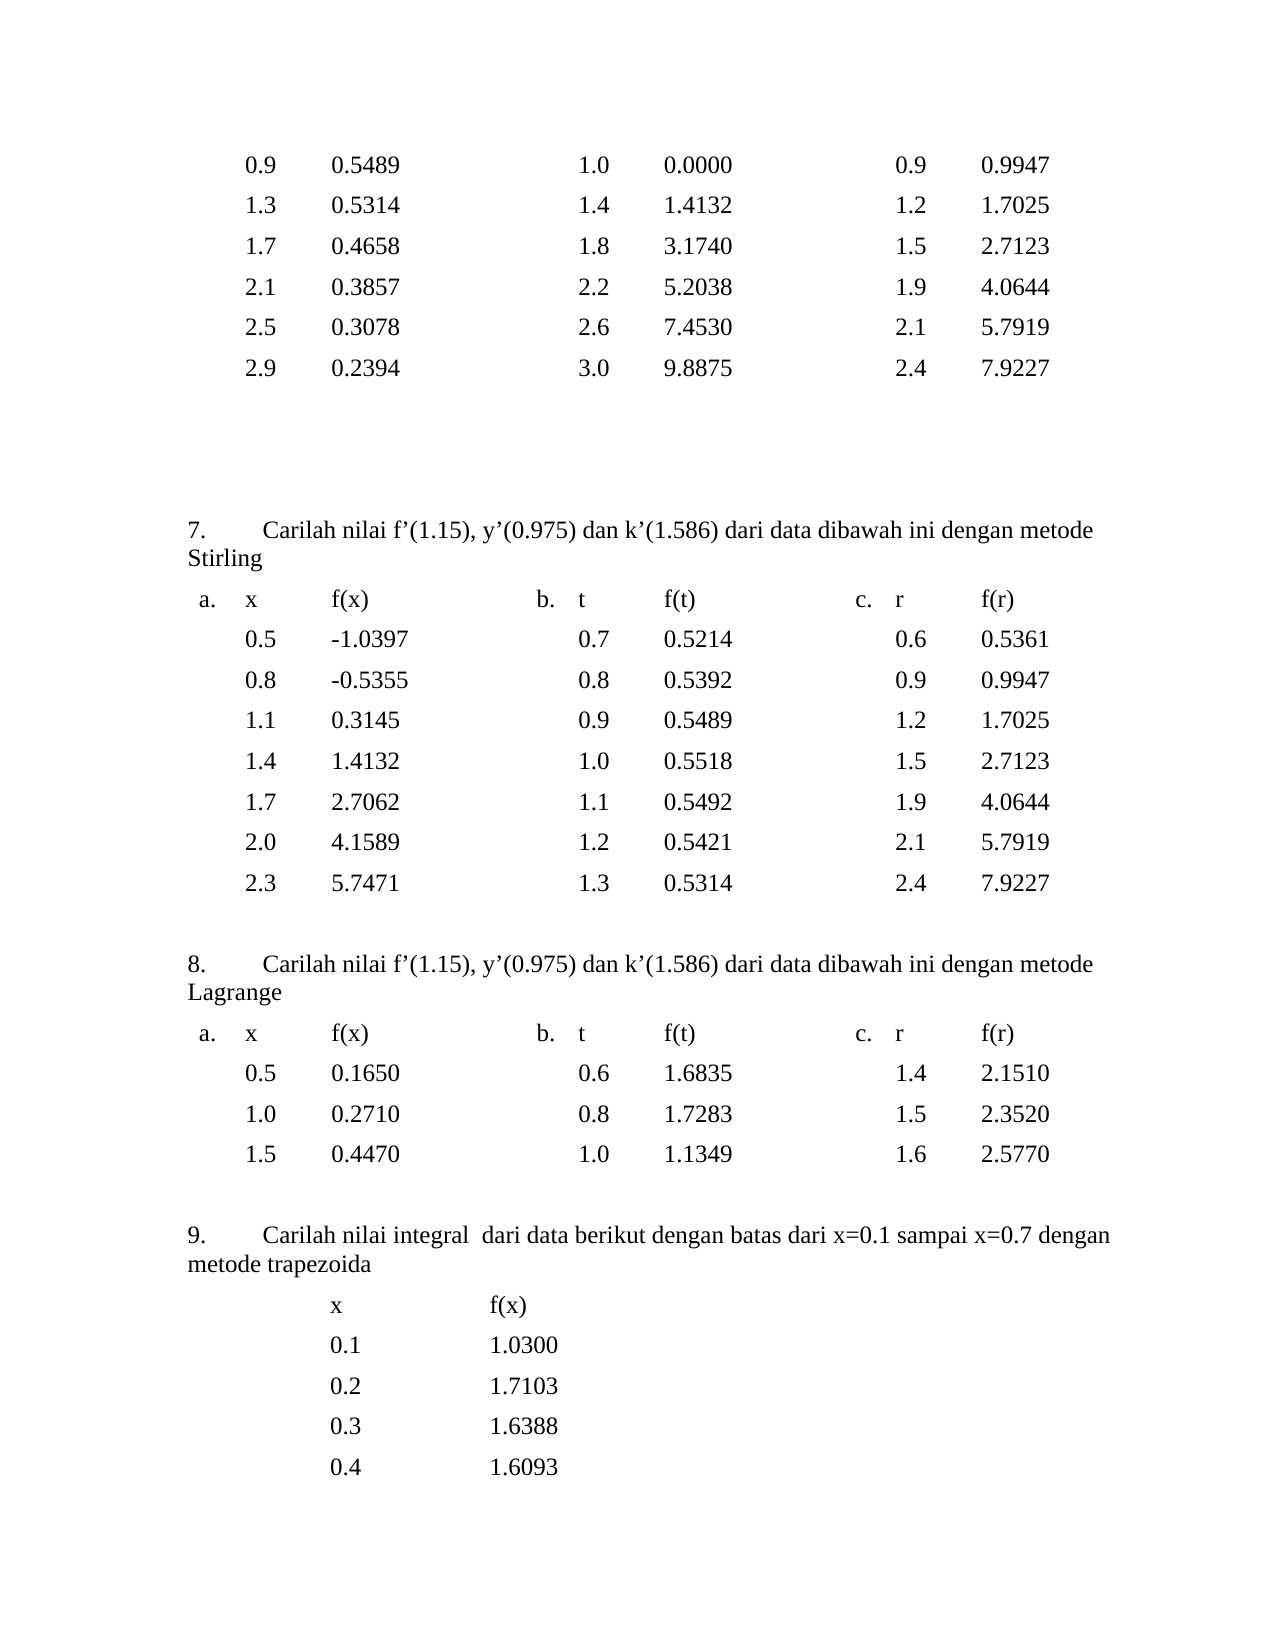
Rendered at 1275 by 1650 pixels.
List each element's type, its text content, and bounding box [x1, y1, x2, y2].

table_header x [234, 584, 320, 624]
table_cell [188, 706, 233, 746]
table_cell [759, 1099, 844, 1139]
table_cell 0.9 [234, 150, 320, 191]
table_cell 0.5489 [320, 150, 441, 191]
table_cell [441, 1099, 525, 1139]
table_cell 0.3857 [320, 272, 441, 312]
table_cell 1.1 [234, 706, 320, 746]
table_cell [188, 231, 233, 272]
table_cell [759, 231, 844, 272]
table_cell [844, 1140, 884, 1180]
table_cell 2.0 [234, 827, 320, 868]
table_cell 2.7123 [970, 231, 1078, 272]
table_cell [844, 1059, 884, 1099]
list Carilah nilai f’(1.15), y’(0.975) dan k’(1.586) dari data dibawah ini dengan metode Stirling [187, 515, 1125, 572]
table_cell [844, 191, 884, 231]
table_cell [441, 1059, 525, 1099]
table_cell [844, 272, 884, 312]
table_cell 2.1 [884, 827, 969, 868]
table_cell [759, 1059, 844, 1099]
table_cell 0.5421 [653, 827, 759, 868]
table_cell 1.1 [567, 787, 652, 827]
table_cell 1.0 [567, 150, 652, 191]
table_cell [188, 353, 233, 393]
table_cell [525, 1140, 567, 1180]
table_cell [441, 191, 525, 231]
table_cell [844, 827, 884, 868]
table_cell 0.6 [567, 1059, 652, 1099]
table_cell [759, 665, 844, 706]
table_cell 0.1650 [320, 1059, 441, 1099]
table_cell 1.4132 [653, 191, 759, 231]
table_cell [525, 191, 567, 231]
table_cell 1.4 [567, 191, 652, 231]
table_cell [844, 231, 884, 272]
table_cell [441, 746, 525, 787]
table_cell -1.0397 [320, 625, 441, 665]
table_cell [188, 272, 233, 312]
table_cell 5.7471 [320, 868, 441, 908]
table_cell [759, 191, 844, 231]
table_cell 1.2 [567, 827, 652, 868]
table_cell [844, 1099, 884, 1139]
table_cell [844, 625, 884, 665]
table_cell [441, 706, 525, 746]
table_cell 1.9 [884, 272, 969, 312]
table_cell 2.5 [234, 312, 320, 353]
table_cell [441, 150, 525, 191]
table_cell 2.4 [884, 353, 969, 393]
table_cell 2.9 [234, 353, 320, 393]
table_cell 1.5 [884, 1099, 969, 1139]
table_header [441, 584, 525, 624]
table_cell 0.5 [234, 1059, 320, 1099]
table_cell [525, 868, 567, 908]
table_cell 5.7919 [970, 827, 1078, 868]
table_cell 1.5 [884, 231, 969, 272]
table_cell 1.2 [884, 706, 969, 746]
table_cell 1.0 [567, 746, 652, 787]
table_cell 0.2 [319, 1371, 478, 1411]
table_cell 0.8 [234, 665, 320, 706]
table_cell 2.5770 [970, 1140, 1078, 1180]
table_cell 2.1510 [970, 1059, 1078, 1099]
table_header [759, 1018, 844, 1058]
table_cell [525, 1059, 567, 1099]
table_cell [441, 827, 525, 868]
table_header f(t) [653, 584, 759, 624]
table_header x [319, 1290, 478, 1330]
table_cell 1.6388 [478, 1411, 656, 1452]
table_cell 2.2 [567, 272, 652, 312]
table_cell 1.7 [234, 787, 320, 827]
table_cell [188, 1099, 233, 1139]
table_header t [567, 584, 652, 624]
table_cell 0.0000 [653, 150, 759, 191]
table_cell 0.5489 [653, 706, 759, 746]
table_cell [188, 1059, 233, 1099]
table_cell 0.4 [319, 1452, 478, 1492]
table_cell [441, 1140, 525, 1180]
table_cell [525, 787, 567, 827]
table_cell -0.5355 [320, 665, 441, 706]
table_cell 3.0 [567, 353, 652, 393]
table_header a. [188, 584, 233, 624]
table_cell [525, 272, 567, 312]
table_cell 1.4 [234, 746, 320, 787]
table_cell 0.9947 [970, 150, 1078, 191]
table_cell 0.5 [234, 625, 320, 665]
table_cell [525, 746, 567, 787]
table_cell [188, 191, 233, 231]
table_cell [759, 827, 844, 868]
table_header b. [525, 1018, 567, 1058]
table_cell [188, 787, 233, 827]
table_cell 0.2710 [320, 1099, 441, 1139]
table_cell [188, 1140, 233, 1180]
table_cell [525, 312, 567, 353]
table_cell [525, 231, 567, 272]
table_cell [525, 625, 567, 665]
table_cell [525, 1099, 567, 1139]
table_cell 2.4 [884, 868, 969, 908]
table_cell [188, 868, 233, 908]
table_cell 0.9947 [970, 665, 1078, 706]
table_cell 0.5314 [653, 868, 759, 908]
table_cell [188, 827, 233, 868]
table_cell [759, 272, 844, 312]
table_cell 1.0 [234, 1099, 320, 1139]
table_cell 1.3 [234, 191, 320, 231]
table_cell 7.9227 [970, 868, 1078, 908]
table_cell 0.2394 [320, 353, 441, 393]
table_cell 1.4132 [320, 746, 441, 787]
table_header [441, 1018, 525, 1058]
table_header r [884, 1018, 969, 1058]
list Carilah nilai f’(1.15), y’(0.975) dan k’(1.586) dari data dibawah ini dengan metode Lagrange [187, 949, 1125, 1006]
table_cell [525, 827, 567, 868]
table_header a. [188, 1018, 233, 1058]
table_cell [525, 706, 567, 746]
table_cell 0.5492 [653, 787, 759, 827]
table_header f(x) [478, 1290, 656, 1330]
table_cell 1.3 [567, 868, 652, 908]
table_cell 1.8 [567, 231, 652, 272]
table_header [759, 584, 844, 624]
table_cell 0.4658 [320, 231, 441, 272]
table_cell 0.8 [567, 1099, 652, 1139]
table_cell 1.6 [884, 1140, 969, 1180]
table_cell 2.6 [567, 312, 652, 353]
table_cell [188, 665, 233, 706]
table_cell 2.7062 [320, 787, 441, 827]
table_cell 5.2038 [653, 272, 759, 312]
table_cell 3.1740 [653, 231, 759, 272]
table_cell 0.9 [884, 150, 969, 191]
table_cell [525, 665, 567, 706]
table_cell [441, 231, 525, 272]
table_cell 0.6 [884, 625, 969, 665]
table_cell [759, 312, 844, 353]
table_cell 2.3520 [970, 1099, 1078, 1139]
table_cell 4.0644 [970, 787, 1078, 827]
table_cell [844, 353, 884, 393]
table_header f(x) [320, 584, 441, 624]
table_cell 0.5214 [653, 625, 759, 665]
table_cell 0.3078 [320, 312, 441, 353]
table_cell 7.9227 [970, 353, 1078, 393]
table_cell [441, 665, 525, 706]
table_cell [759, 746, 844, 787]
table_cell [844, 665, 884, 706]
table_cell 1.4 [884, 1059, 969, 1099]
table_cell 0.4470 [320, 1140, 441, 1180]
table_cell 2.1 [884, 312, 969, 353]
table_cell [441, 625, 525, 665]
table_header c. [844, 1018, 884, 1058]
table_cell 1.7025 [970, 191, 1078, 231]
table_cell 2.7123 [970, 746, 1078, 787]
table_cell [441, 868, 525, 908]
table_cell 1.1349 [653, 1140, 759, 1180]
table_cell 0.7 [567, 625, 652, 665]
table_cell 2.3 [234, 868, 320, 908]
table_header f(r) [970, 584, 1078, 624]
table_cell [759, 706, 844, 746]
table_cell [759, 868, 844, 908]
table_cell 1.6835 [653, 1059, 759, 1099]
table_cell 1.9 [884, 787, 969, 827]
table_cell 1.5 [234, 1140, 320, 1180]
table_cell [844, 746, 884, 787]
table_cell [844, 150, 884, 191]
table_cell 0.5518 [653, 746, 759, 787]
table_cell 1.7025 [970, 706, 1078, 746]
table_header x [234, 1018, 320, 1058]
table_header f(r) [970, 1018, 1078, 1058]
table_cell [759, 150, 844, 191]
table_cell 1.7103 [478, 1371, 656, 1411]
table_cell [441, 272, 525, 312]
table_cell 1.0 [567, 1140, 652, 1180]
table_cell [844, 312, 884, 353]
table_cell [759, 1140, 844, 1180]
table_cell 1.2 [884, 191, 969, 231]
table_cell [759, 353, 844, 393]
table_cell 0.8 [567, 665, 652, 706]
table_cell 1.7283 [653, 1099, 759, 1139]
table_cell 2.1 [234, 272, 320, 312]
table_cell [441, 787, 525, 827]
table_cell 0.9 [884, 665, 969, 706]
table_cell 1.7 [234, 231, 320, 272]
table_cell 0.3145 [320, 706, 441, 746]
table_header f(x) [320, 1018, 441, 1058]
table_cell [188, 150, 233, 191]
table_cell [441, 353, 525, 393]
table_cell [844, 868, 884, 908]
table_cell [844, 787, 884, 827]
table_cell [759, 787, 844, 827]
table_cell [441, 312, 525, 353]
table_cell 7.4530 [653, 312, 759, 353]
table_cell 0.5361 [970, 625, 1078, 665]
table_header r [884, 584, 969, 624]
list Carilah nilai integral dari data berikut dengan batas dari x=0.1 sampai x=0.7 dengan metode trapezoida [187, 1221, 1125, 1278]
table_cell 0.9 [567, 706, 652, 746]
table_header b. [525, 584, 567, 624]
table_cell 5.7919 [970, 312, 1078, 353]
table_cell [188, 746, 233, 787]
table_cell 0.3 [319, 1411, 478, 1452]
table_cell [759, 625, 844, 665]
table_cell [525, 150, 567, 191]
table_cell 1.5 [884, 746, 969, 787]
table_cell 1.6093 [478, 1452, 656, 1492]
table_header f(t) [653, 1018, 759, 1058]
table_cell 0.1 [319, 1330, 478, 1371]
table_cell 4.1589 [320, 827, 441, 868]
table_header c. [844, 584, 884, 624]
table_cell 1.0300 [478, 1330, 656, 1371]
table_cell [188, 625, 233, 665]
table_cell [525, 353, 567, 393]
table_cell [844, 706, 884, 746]
table_cell 0.5392 [653, 665, 759, 706]
table_cell 0.5314 [320, 191, 441, 231]
table_cell [188, 312, 233, 353]
table_cell 4.0644 [970, 272, 1078, 312]
table_cell 9.8875 [653, 353, 759, 393]
table_header t [567, 1018, 652, 1058]
